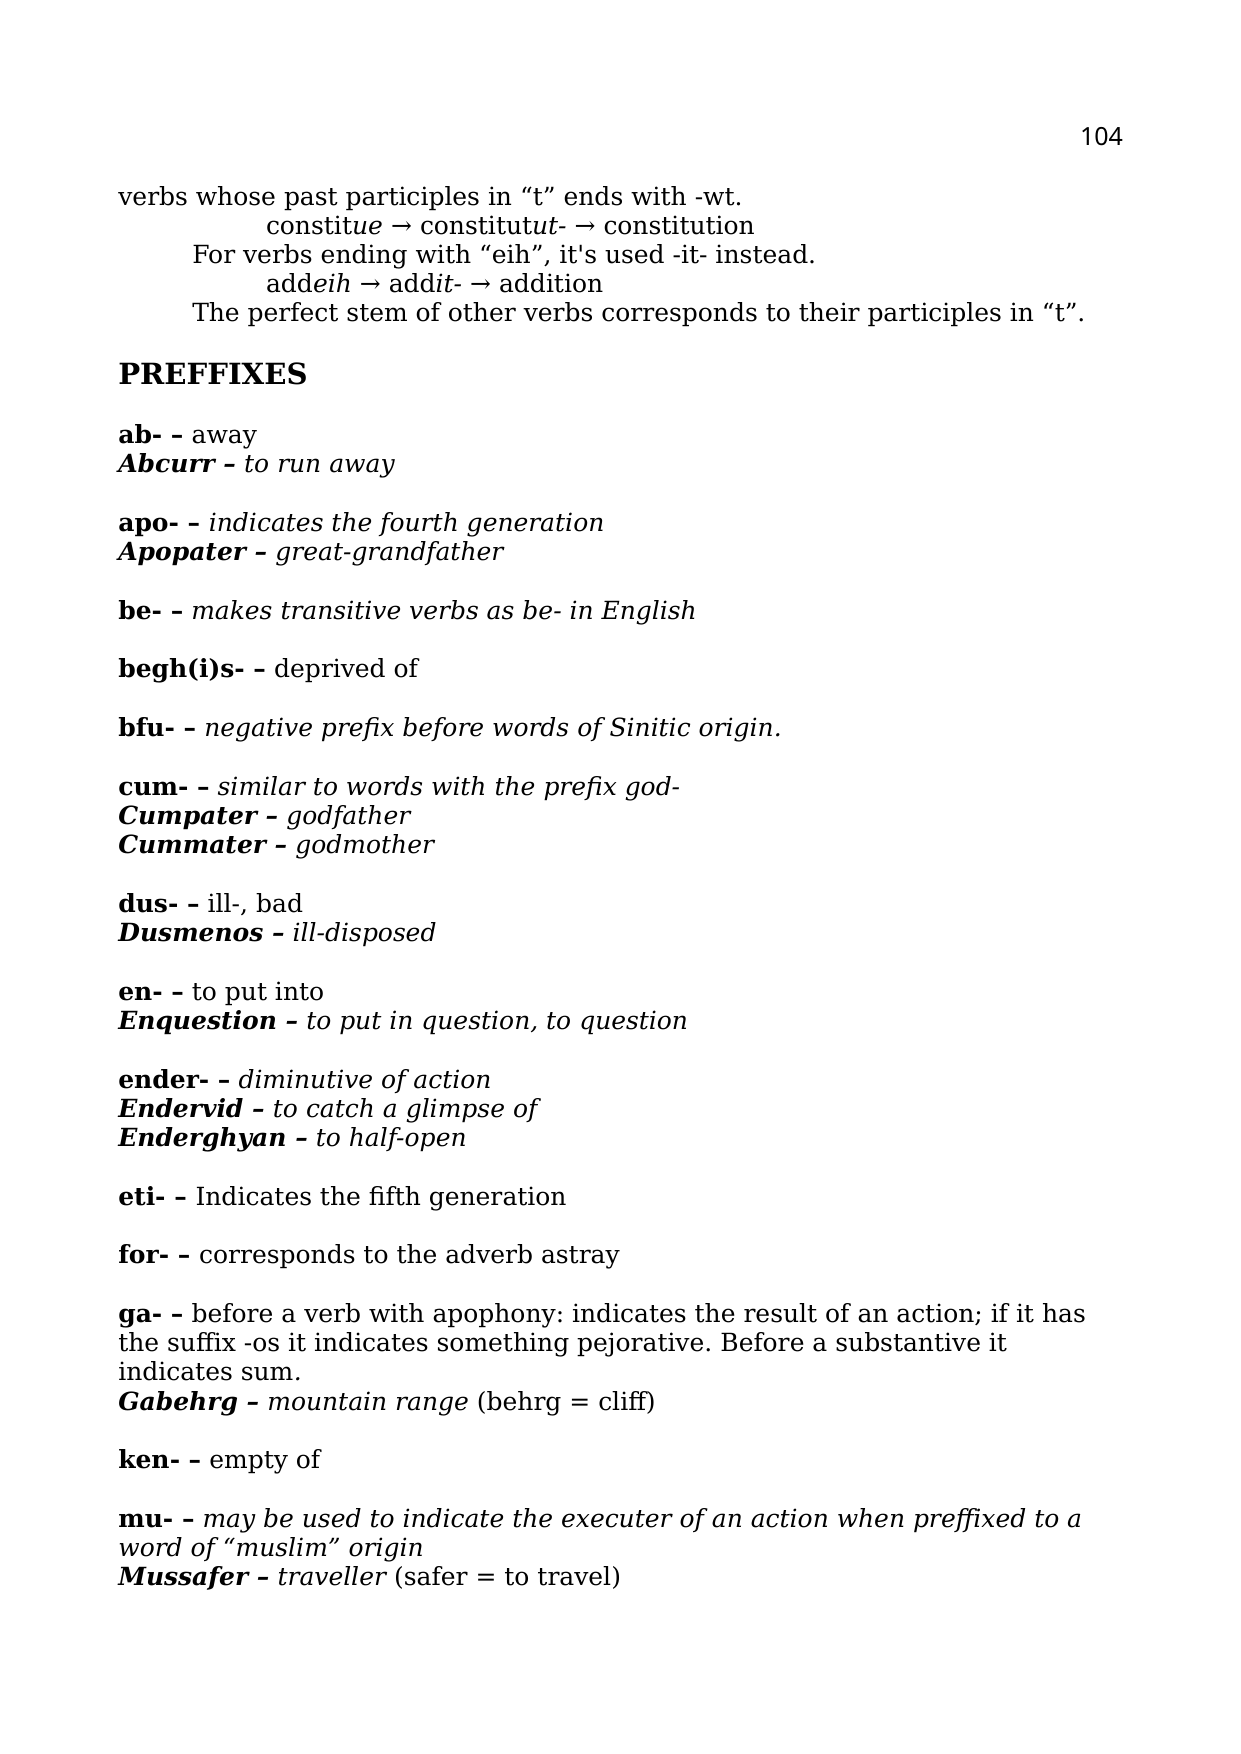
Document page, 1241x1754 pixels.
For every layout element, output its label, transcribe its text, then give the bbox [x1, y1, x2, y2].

text bfu- – negative prefix before words of Sinitic origin. [118, 713, 1123, 742]
text Apopater – great-grandfather [118, 537, 1123, 567]
text Abcurr – to run away [118, 449, 1123, 479]
text Mussafer – traveller (safer = to travel) [118, 1562, 1123, 1592]
text dus- – ill-, bad [118, 889, 1123, 918]
text ken- – empty of [118, 1445, 1123, 1475]
text verbs whose past participles in “t” ends with -wt. [118, 182, 1123, 211]
text Enderghyan – to half-open [118, 1123, 1123, 1153]
text For verbs ending with “eih”, it's used -it- instead. [118, 240, 1123, 269]
text for- – corresponds to the adverb astray [118, 1241, 1123, 1270]
text en- – to put into [118, 977, 1123, 1006]
text The perfect stem of other verbs corresponds to their participles in “t”. [118, 298, 1123, 327]
text Endervid – to catch a glimpse of [118, 1094, 1123, 1123]
text constitue → constitutut- → constitution [118, 211, 1123, 240]
text mu- – may be used to indicate the executer of an action when preffixed to a word of “muslim” origin [118, 1504, 1123, 1562]
text Cummater – godmother [118, 830, 1123, 860]
text Dusmenos – ill-disposed [118, 918, 1123, 948]
text ender- – diminutive of action [118, 1065, 1123, 1094]
text be- – makes transitive verbs as be- in English [118, 596, 1123, 625]
text cum- – similar to words with the prefix god- [118, 772, 1123, 801]
text Enquestion – to put in question, to question [118, 1006, 1123, 1036]
text Cumpater – godfather [118, 801, 1123, 830]
text eti- – Indicates the fifth generation [118, 1182, 1123, 1211]
text apo- – indicates the fourth generation [118, 508, 1123, 537]
text ab- – away [118, 420, 1123, 449]
text Gabehrg – mountain range (behrg = cliff) [118, 1387, 1123, 1416]
text ga- – before a verb with apophony: indicates the result of an action; if it has the suffix -os it indicates something pejorative. Before a substantive it indicates sum. [118, 1299, 1123, 1387]
text addeih → addit- → addition [118, 269, 1123, 298]
text begh(i)s- – deprived of [118, 654, 1123, 684]
subtitle PREFFIXES [118, 357, 1123, 391]
